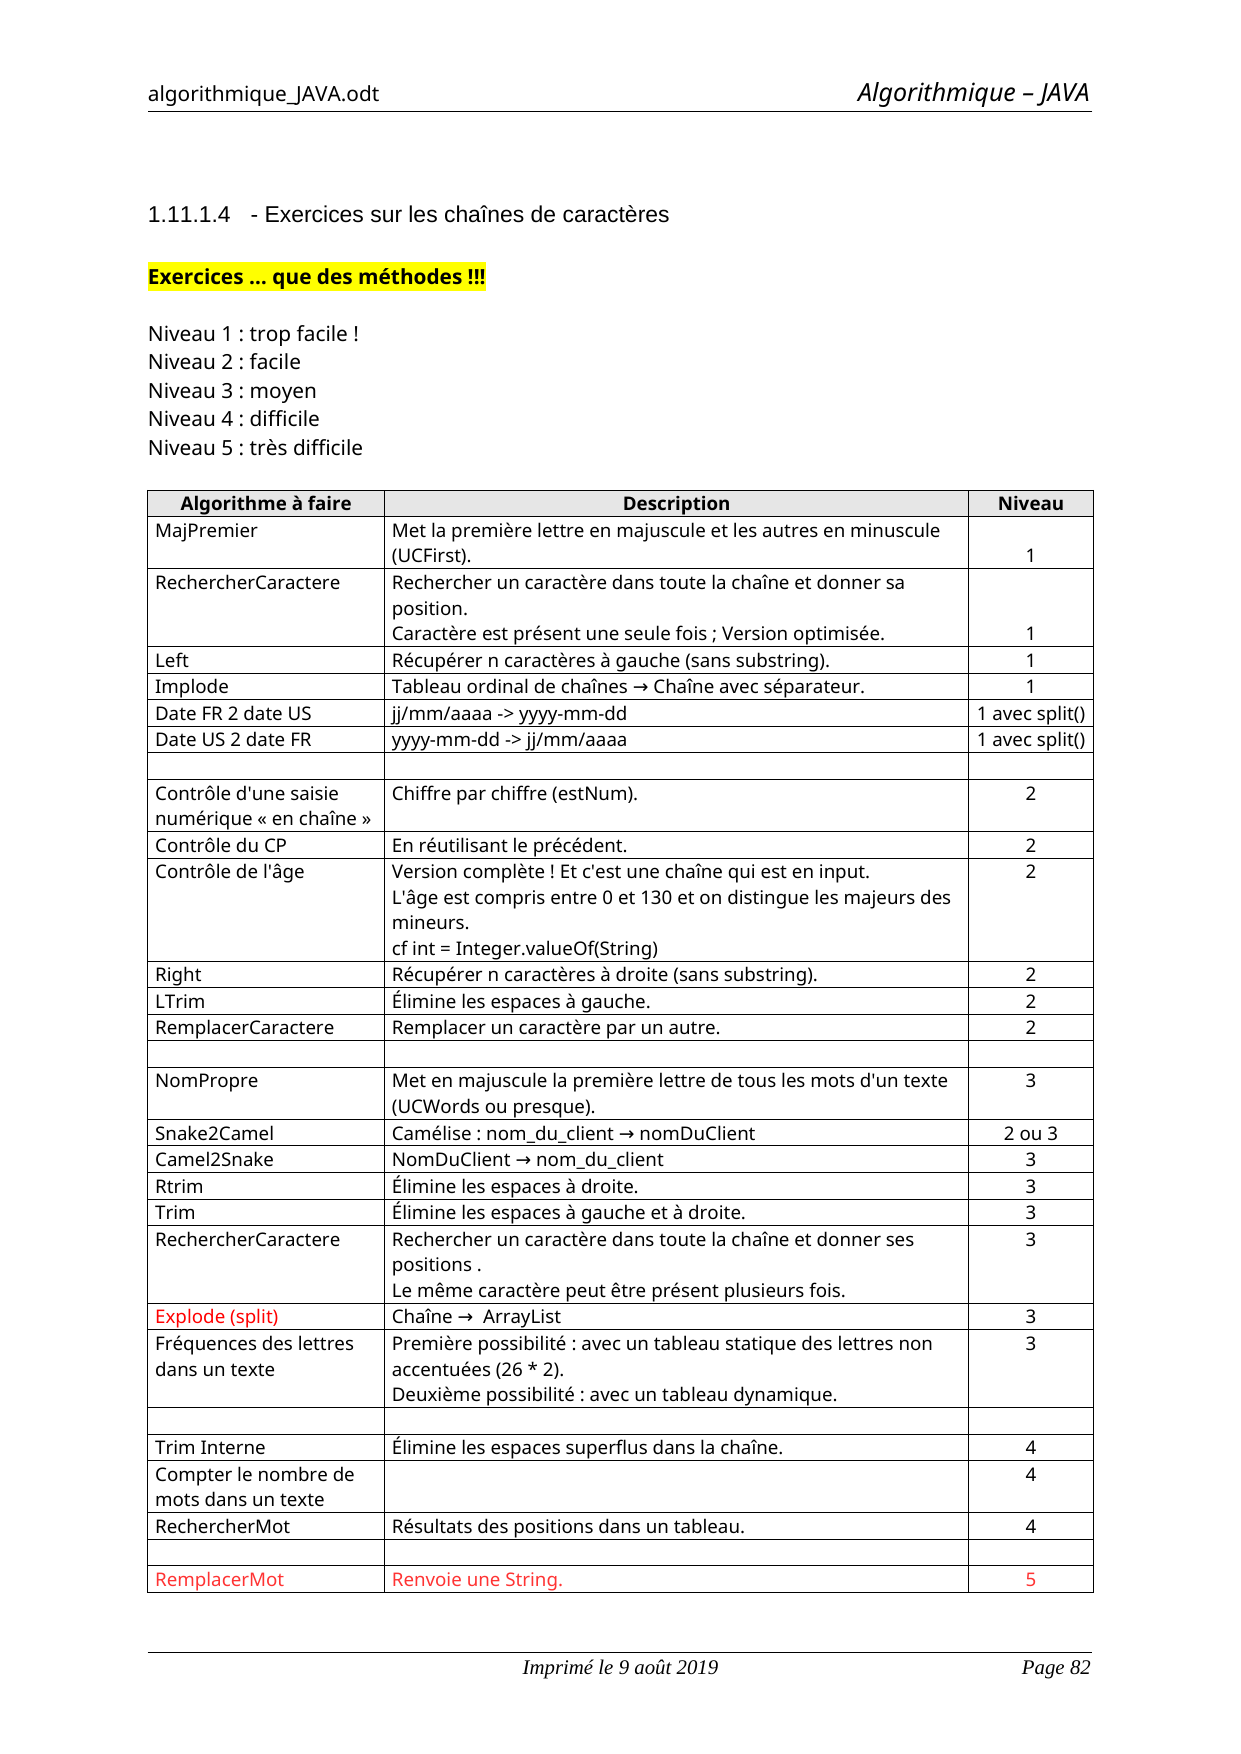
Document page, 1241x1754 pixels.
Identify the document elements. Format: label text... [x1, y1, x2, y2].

table_cell Fréquences des lettres dans un texte [148, 1330, 384, 1407]
table_cell 2 [969, 962, 1093, 987]
table_cell Snake2Camel [148, 1120, 384, 1145]
table_cell MajPremier [148, 517, 384, 568]
text Niveau 1 : trop facile ! [148, 319, 1092, 347]
table_cell 1 avec split() [969, 727, 1093, 752]
table_header Description [385, 491, 968, 516]
table_cell 2 [969, 988, 1093, 1014]
table_cell 3 [969, 1173, 1093, 1198]
table_cell Résultats des positions dans un tableau. [385, 1513, 968, 1539]
table_cell [148, 753, 384, 779]
table_cell 3 [969, 1068, 1093, 1119]
table_cell 3 [969, 1304, 1093, 1329]
table_cell Contrôle d'une saisie numérique « en chaîne » [148, 780, 384, 831]
table_cell Implode [148, 674, 384, 699]
text Niveau 3 : moyen [148, 376, 1092, 404]
table_cell Renvoie une String. [385, 1566, 968, 1592]
table_header Algorithme à faire [148, 491, 384, 516]
table_cell Rechercher un caractère dans toute la chaîne et donner ses positions . Le même caractère peut être présent plusieurs fois. [385, 1226, 968, 1303]
table_cell Chiffre par chiffre (estNum). [385, 780, 968, 831]
table_cell En réutilisant le précédent. [385, 832, 968, 857]
table_cell 3 [969, 1146, 1093, 1172]
table_cell RechercherCaractere [148, 569, 384, 646]
table_cell [969, 1041, 1093, 1067]
table_cell 3 [969, 1226, 1093, 1303]
table_cell Met la première lettre en majuscule et les autres en minuscule (UCFirst). [385, 517, 968, 568]
subtitle - Exercices sur les chaînes de caractères [148, 201, 1092, 227]
table_cell [385, 1041, 968, 1067]
table_cell Élimine les espaces à droite. [385, 1173, 968, 1198]
table_cell Camel2Snake [148, 1146, 384, 1172]
table_cell Récupérer n caractères à gauche (sans substring). [385, 647, 968, 672]
table_cell 4 [969, 1435, 1093, 1460]
table_cell Compter le nombre de mots dans un texte [148, 1461, 384, 1512]
table_cell Rtrim [148, 1173, 384, 1198]
text Exercices … que des méthodes !!! [148, 262, 1092, 291]
table_cell RechercherMot [148, 1513, 384, 1539]
table_cell Élimine les espaces à gauche et à droite. [385, 1200, 968, 1225]
table_cell Élimine les espaces à gauche. [385, 988, 968, 1014]
table_cell [385, 1461, 968, 1512]
table_cell 1 [969, 517, 1093, 568]
table_cell 2 [969, 859, 1093, 961]
table_cell Date FR 2 date US [148, 700, 384, 726]
table_cell 2 [969, 780, 1093, 831]
table_cell jj/mm/aaaa -> yyyy-mm-dd [385, 700, 968, 726]
table_cell [148, 1408, 384, 1433]
table_cell [969, 753, 1093, 779]
text Niveau 5 : très difficile [148, 433, 1092, 461]
table_cell [148, 1041, 384, 1067]
table_cell 3 [969, 1200, 1093, 1225]
table_cell RechercherCaractere [148, 1226, 384, 1303]
table_cell [385, 1540, 968, 1565]
table_cell 4 [969, 1513, 1093, 1539]
table_cell Met en majuscule la première lettre de tous les mots d'un texte (UCWords ou presque). [385, 1068, 968, 1119]
table_header Niveau [969, 491, 1093, 516]
table_cell Élimine les espaces superflus dans la chaîne. [385, 1435, 968, 1460]
table_cell Rechercher un caractère dans toute la chaîne et donner sa position. Caractère est présent une seule fois ; Version optimisée. [385, 569, 968, 646]
table_cell 2 [969, 832, 1093, 857]
table_cell 5 [969, 1566, 1093, 1592]
table_cell Contrôle du CP [148, 832, 384, 857]
table_cell RemplacerCaractere [148, 1015, 384, 1040]
table_cell 4 [969, 1461, 1093, 1512]
table_cell 2 ou 3 [969, 1120, 1093, 1145]
table_cell [148, 1540, 384, 1565]
table_cell Première possibilité : avec un tableau statique des lettres non accentuées (26 * 2). Deuxième possibilité : avec un tableau dynamique. [385, 1330, 968, 1407]
table_cell Tableau ordinal de chaînes → Chaîne avec séparateur. [385, 674, 968, 699]
table_cell LTrim [148, 988, 384, 1014]
table_cell [969, 1540, 1093, 1565]
table_cell 3 [969, 1330, 1093, 1407]
table_cell 1 [969, 674, 1093, 699]
table_cell Contrôle de l'âge [148, 859, 384, 961]
table_cell Explode (split) [148, 1304, 384, 1329]
table_cell Left [148, 647, 384, 672]
table_cell Trim Interne [148, 1435, 384, 1460]
table_cell Récupérer n caractères à droite (sans substring). [385, 962, 968, 987]
table_cell 1 [969, 647, 1093, 672]
table_cell Chaîne → ArrayList [385, 1304, 968, 1329]
table_cell Camélise : nom_du_client → nomDuClient [385, 1120, 968, 1145]
table_cell Version complète ! Et c'est une chaîne qui est en input. L'âge est compris entre 0 et 130 et on distingue les majeurs des mineurs. cf int = Integer.valueOf(String) [385, 859, 968, 961]
table_cell yyyy-mm-dd -> jj/mm/aaaa [385, 727, 968, 752]
table_cell Remplacer un caractère par un autre. [385, 1015, 968, 1040]
text Niveau 4 : difficile [148, 404, 1092, 433]
text Niveau 2 : facile [148, 347, 1092, 376]
table_cell [385, 1408, 968, 1433]
table_cell Trim [148, 1200, 384, 1225]
table_cell NomDuClient → nom_du_client [385, 1146, 968, 1172]
table_cell Right [148, 962, 384, 987]
table_cell NomPropre [148, 1068, 384, 1119]
table_cell Date US 2 date FR [148, 727, 384, 752]
table_cell [969, 1408, 1093, 1433]
table_cell RemplacerMot [148, 1566, 384, 1592]
table_cell [385, 753, 968, 779]
table_cell 1 [969, 569, 1093, 646]
table_cell 1 avec split() [969, 700, 1093, 726]
table_cell 2 [969, 1015, 1093, 1040]
